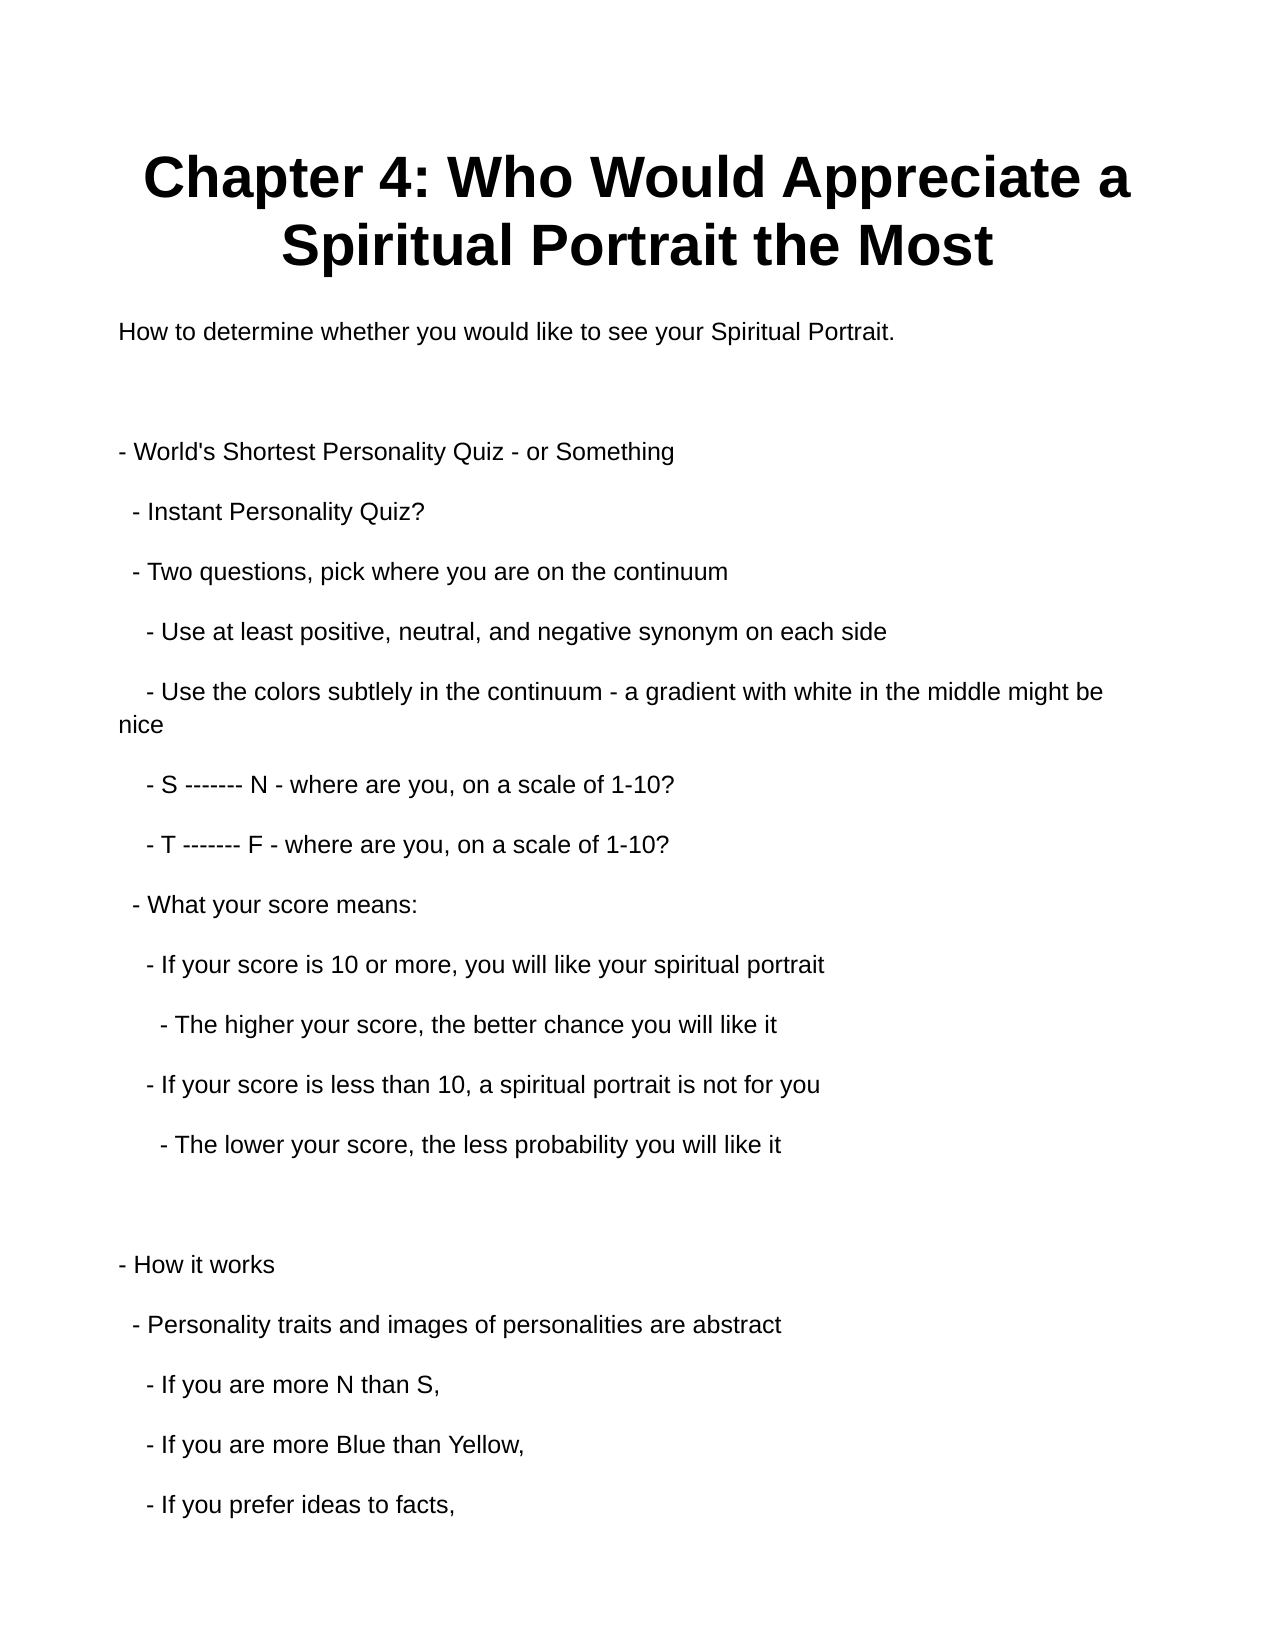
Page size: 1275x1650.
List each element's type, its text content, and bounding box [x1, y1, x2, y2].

text - Two questions, pick where you are on the continuum [118, 557, 1157, 586]
text - World's Shortest Personality Quiz - or Something [118, 437, 1157, 466]
text - If your score is 10 or more, you will like your spiritual portrait [118, 950, 1157, 978]
text - If you are more N than S, [118, 1370, 1157, 1398]
text - Use the colors subtlely in the continuum - a gradient with white in the middle might be nice [118, 677, 1157, 738]
text - T ------- F - where are you, on a scale of 1-10? [118, 830, 1157, 858]
text - If you prefer ideas to facts, [118, 1490, 1157, 1518]
text - The higher your score, the better chance you will like it [118, 1010, 1157, 1038]
text - How it works [118, 1250, 1157, 1278]
text - Personality traits and images of personalities are abstract [118, 1310, 1157, 1338]
title Chapter 4: Who Would Appreciate a Spiritual Portrait the Most [118, 143, 1157, 277]
text - Use at least positive, neutral, and negative synonym on each side [118, 617, 1157, 646]
text - What your score means: [118, 890, 1157, 918]
text How to determine whether you would like to see your Spiritual Portrait. [118, 317, 1157, 346]
text - S ------- N - where are you, on a scale of 1-10? [118, 770, 1157, 798]
text - Instant Personality Quiz? [118, 497, 1157, 526]
text - If your score is less than 10, a spiritual portrait is not for you [118, 1070, 1157, 1098]
text - If you are more Blue than Yellow, [118, 1430, 1157, 1458]
text - The lower your score, the less probability you will like it [118, 1130, 1157, 1158]
